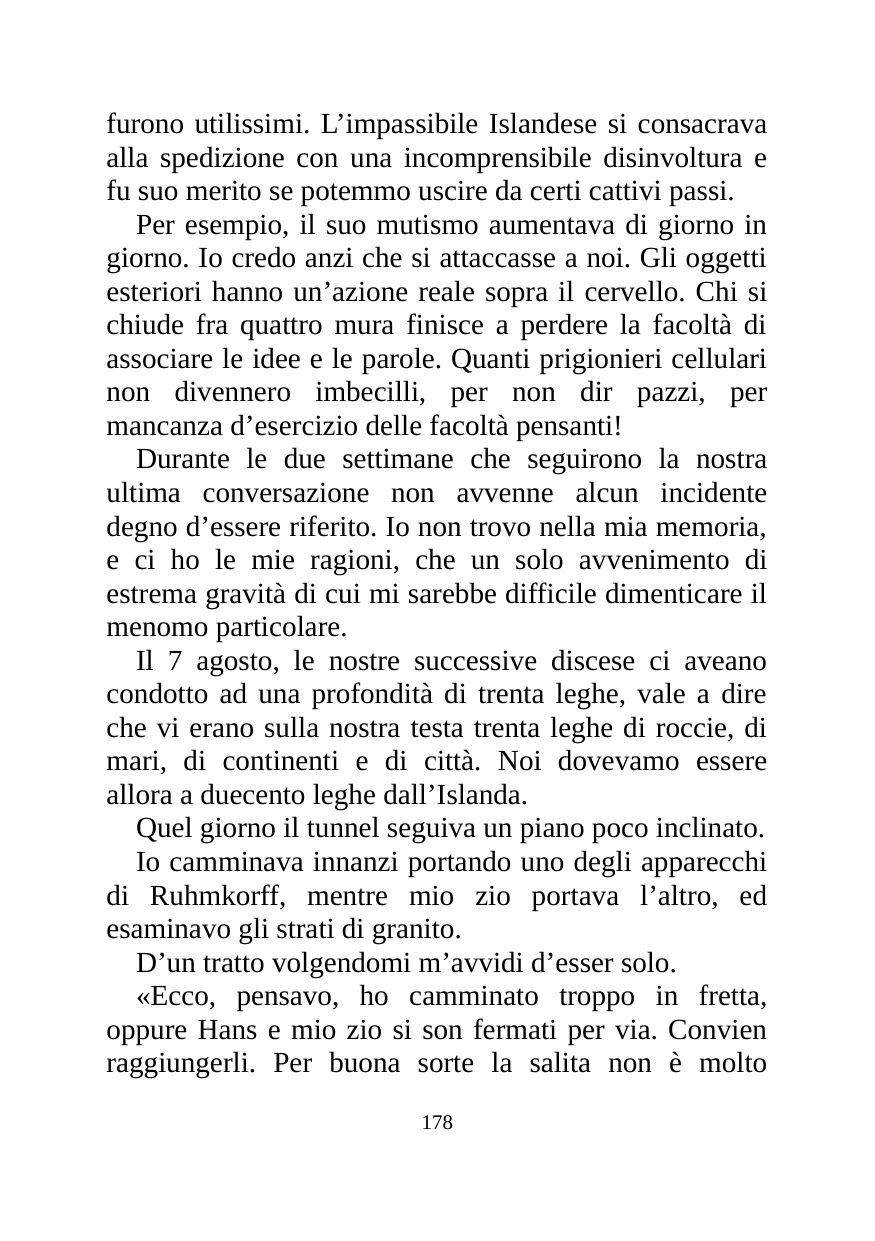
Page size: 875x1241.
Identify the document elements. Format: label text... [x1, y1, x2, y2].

text Io camminava innanzi portando uno degli apparecchi di Ruhmkorff, mentre mio zio portava l’altro, ed esaminavo gli strati di granito. [106, 844, 768, 945]
text furono utilissimi. L’impassibile Islandese si consacrava alla spedizione con una incomprensibile disinvoltura e fu suo merito se potemmo uscire da certi cattivi passi. [106, 106, 768, 207]
text D’un tratto volgendomi m’avvidi d’esser solo. [106, 945, 768, 978]
text Per esempio, il suo mutismo aumentava di giorno in giorno. Io credo anzi che si attaccasse a noi. Gli oggetti esteriori hanno un’azione reale sopra il cervello. Chi si chiude fra quattro mura finisce a perdere la facoltà di associare le idee e le parole. Quanti prigionieri cellulari non divennero imbecilli, per non dir pazzi, per mancanza d’esercizio delle facoltà pensanti! [106, 207, 768, 442]
text «Ecco, pensavo, ho camminato troppo in fretta, oppure Hans e mio zio si son fermati per via. Convien raggiungerli. Per buona sorte la salita non è molto [106, 978, 768, 1079]
text Il 7 agosto, le nostre successive discese ci aveano condotto ad una profondità di trenta leghe, vale a dire che vi erano sulla nostra testa trenta leghe di roccie, di mari, di continenti e di città. Noi dovevamo essere allora a duecento leghe dall’Islanda. [106, 643, 768, 811]
text Durante le due settimane che seguirono la nostra ultima conversazione non avvenne alcun incidente degno d’essere riferito. Io non trovo nella mia memoria, e ci ho le mie ragioni, che un solo avvenimento di estrema gravità di cui mi sarebbe difficile dimenticare il menomo particolare. [106, 442, 768, 643]
text Quel giorno il tunnel seguiva un piano poco inclinato. [106, 811, 768, 844]
